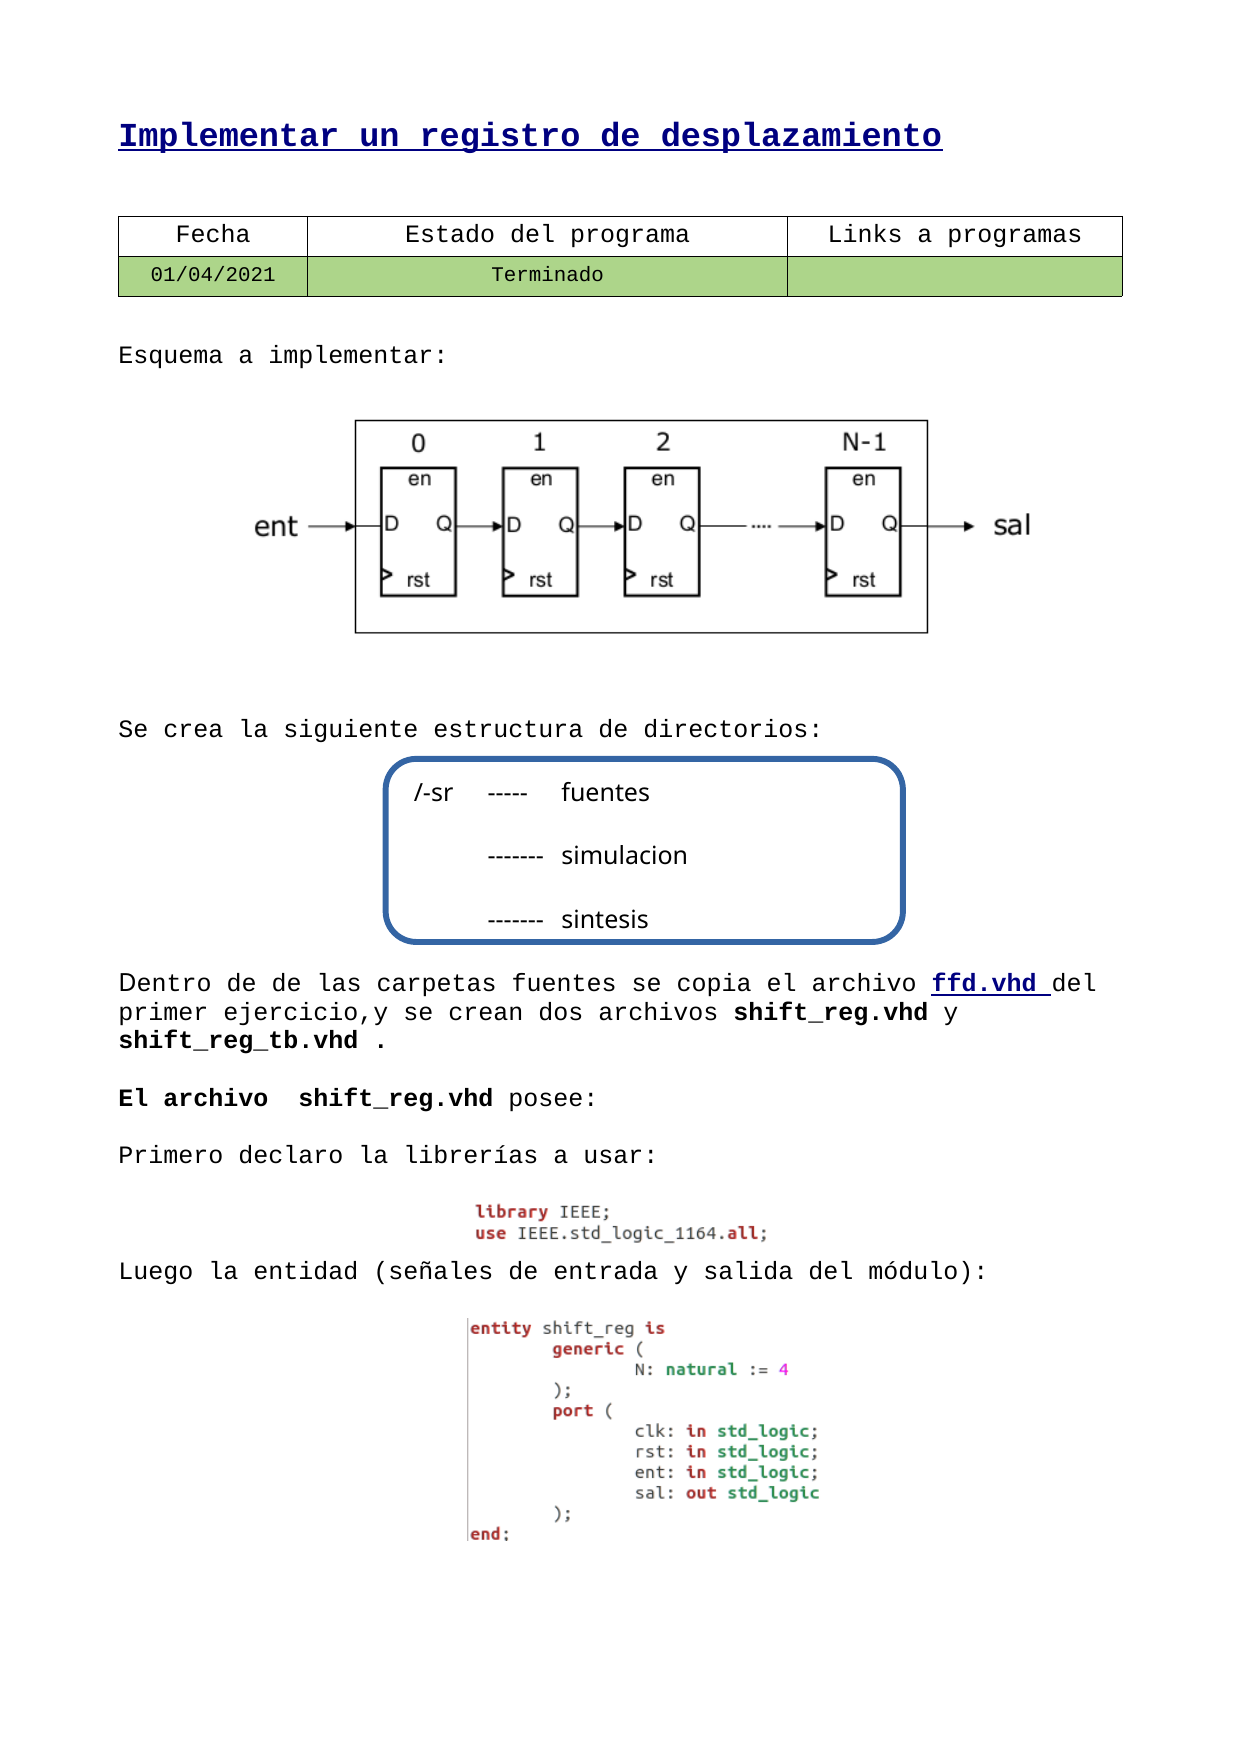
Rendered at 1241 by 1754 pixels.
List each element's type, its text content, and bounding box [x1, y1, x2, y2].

text /-sr ----- fuentes [389, 774, 899, 808]
text [118, 901, 391, 935]
table_cell Terminado [308, 257, 787, 296]
text ------- sintesis [389, 901, 899, 935]
text Dentro de de las carpetas fuentes se copia el archivo ffd.vhd del primer ejercicio,y se crean dos archivos shift_reg.vhd y shift_reg_tb.vhd . [118, 965, 1122, 1056]
text Primero declaro la librerías a usar: [118, 1143, 1122, 1171]
text El archivo shift_reg.vhd posee: [118, 1085, 1122, 1114]
picture [473, 1201, 767, 1251]
text ------- simulacion [389, 838, 899, 872]
text Luego la entidad (señales de entrada y salida del módulo): [118, 1259, 1122, 1287]
table_cell 01/04/2021 [119, 257, 307, 296]
picture [218, 401, 1048, 659]
subtitle Implementar un registro de desplazamiento [118, 118, 1122, 156]
table_header Estado del programa [308, 217, 787, 256]
text [903, 774, 1122, 808]
table_cell [788, 257, 1122, 296]
text Se crea la siguiente estructura de directorios: [118, 716, 1122, 745]
text [906, 838, 1122, 872]
text [118, 838, 382, 872]
table_header Links a programas [788, 217, 1122, 256]
text [118, 774, 385, 808]
table_header Fecha [119, 217, 307, 256]
text Esquema a implementar: [118, 343, 1122, 371]
picture [467, 1318, 836, 1541]
text [898, 901, 1122, 935]
